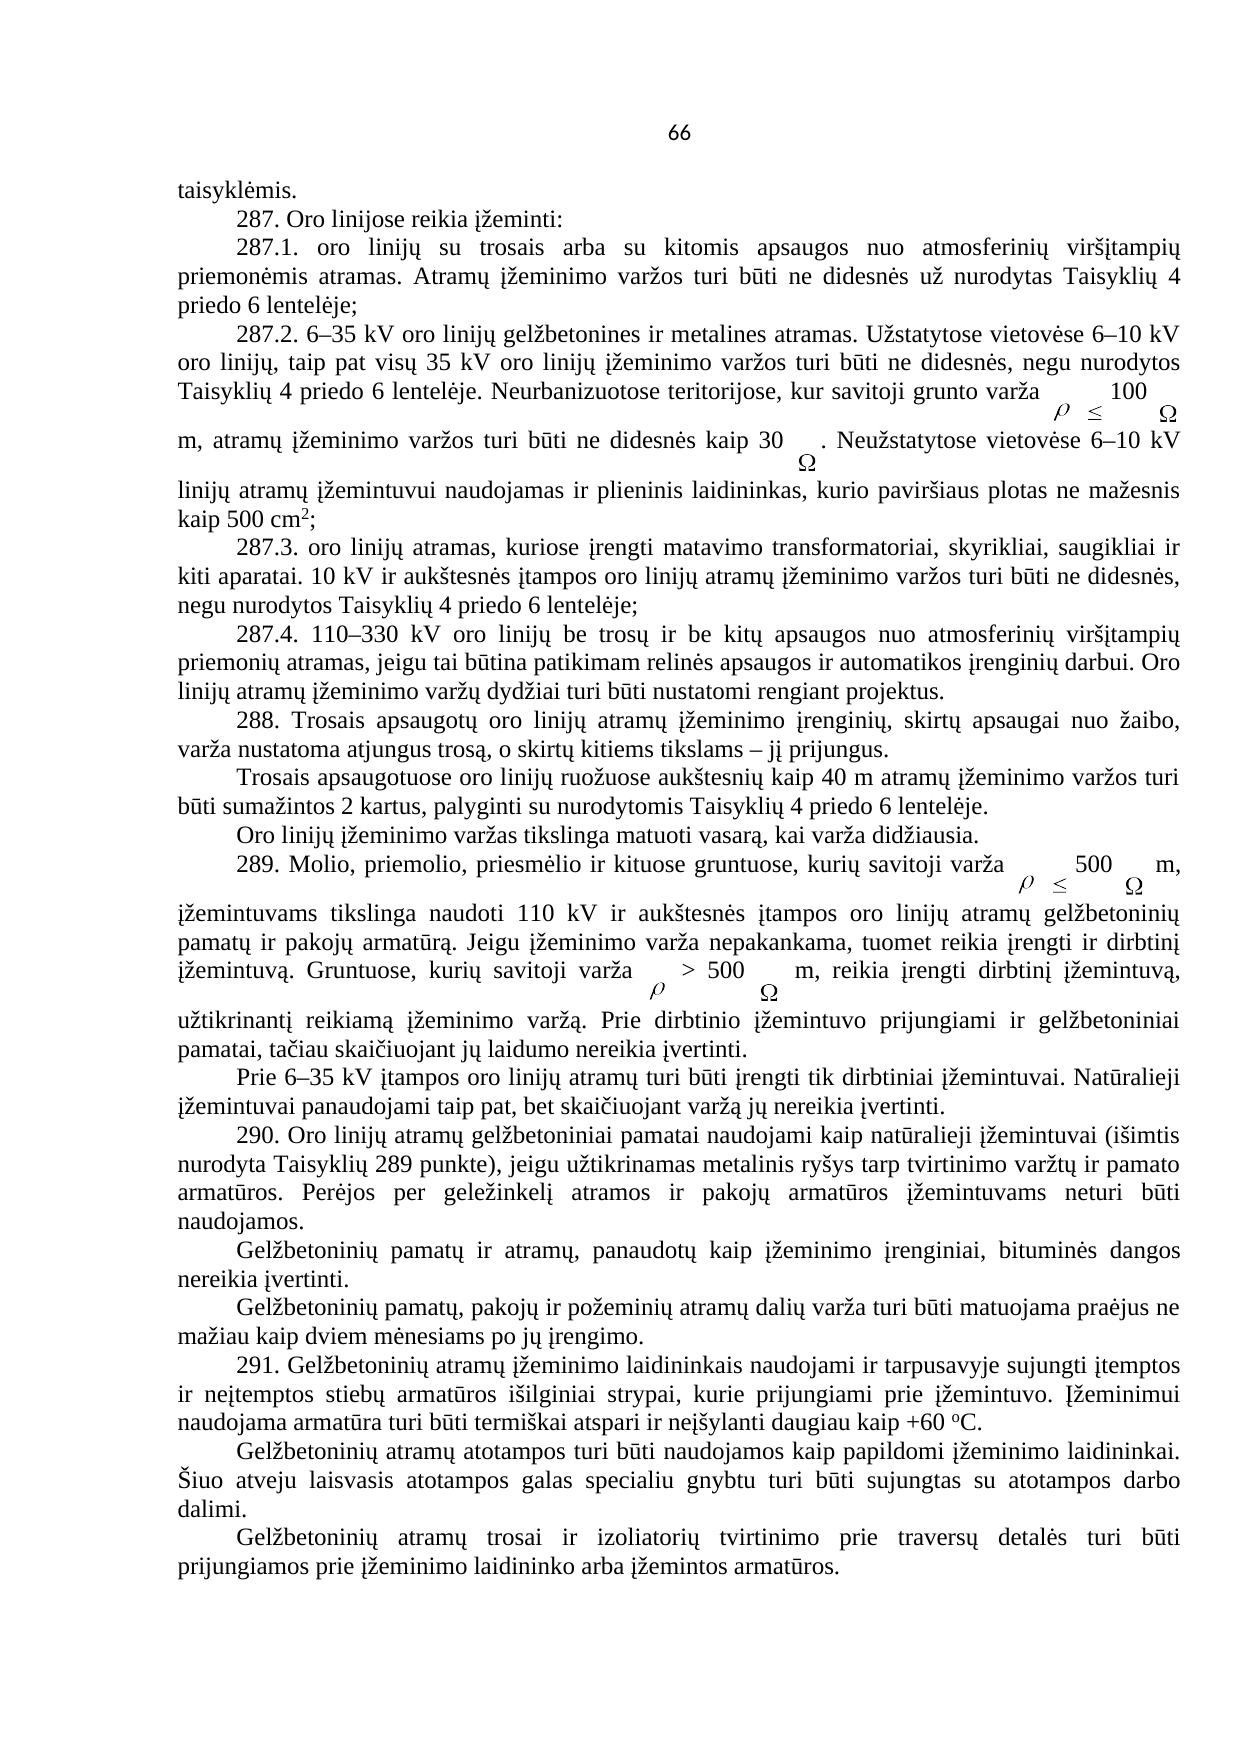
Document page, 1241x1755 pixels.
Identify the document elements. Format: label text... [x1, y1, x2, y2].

text Prie 6–35 kV įtampos oro linijų atramų turi būti įrengti tik dirbtiniai įžemintuvai. Natūralieji įžemintuvai panaudojami taip pat, bet skaičiuojant varžą jų nereikia įvertinti. [177, 1062, 1181, 1120]
text Gelžbetoninių atramų atotampos turi būti naudojamos kaip papildomi įžeminimo laidininkai. Šiuo atveju laisvasis atotampos galas specialiu gnybtu turi būti sujungtas su atotampos darbo dalimi. [177, 1436, 1181, 1522]
text Trosais apsaugotuose oro linijų ruožuose aukštesnių kaip 40 m atramų įžeminimo varžos turi būti sumažintos 2 kartus, palyginti su nurodytomis Taisyklių 4 priedo 6 lentelėje. [177, 762, 1181, 820]
text taisyklėmis. [177, 175, 1181, 204]
text Oro linijų įžeminimo varžas tikslinga matuoti vasarą, kai varža didžiausia. [177, 820, 1181, 849]
text 287.2. 6–35 kV oro linijų gelžbetonines ir metalines atramas. Užstatytose vietovėse 6–10 kV oro linijų, taip pat visų 35 kV oro linijų įžeminimo varžos turi būti ne didesnės, negu nurodytos Taisyklių 4 priedo 6 lentelėje. Neurbanizuotose teritorijose, kur savitoji grunto varža 100 m, atramų įžeminimo varžos turi būti ne didesnės kaip 30 . Neužstatytose vietovėse 6–10 kV linijų atramų įžemintuvui naudojamas ir plieninis laidininkas, kurio paviršiaus plotas ne mažesnis kaip 500 cm2; [177, 319, 1181, 532]
text 291. Gelžbetoninių atramų įžeminimo laidininkais naudojami ir tarpusavyje sujungti įtemptos ir neįtemptos stiebų armatūros išilginiai strypai, kurie prijungiami prie įžemintuvo. Įžeminimui naudojama armatūra turi būti termiškai atspari ir neįšylanti daugiau kaip +60 oC. [177, 1350, 1181, 1436]
text 287.3. oro linijų atramas, kuriose įrengti matavimo transformatoriai, skyrikliai, saugikliai ir kiti aparatai. 10 kV ir aukštesnės įtampos oro linijų atramų įžeminimo varžos turi būti ne didesnės, negu nurodytos Taisyklių 4 priedo 6 lentelėje; [177, 532, 1181, 619]
text 287.1. oro linijų su trosais arba su kitomis apsaugos nuo atmosferinių viršįtampių priemonėmis atramas. Atramų įžeminimo varžos turi būti ne didesnės už nurodytas Taisyklių 4 priedo 6 lentelėje; [177, 232, 1181, 319]
text Gelžbetoninių pamatų, pakojų ir požeminių atramų dalių varža turi būti matuojama praėjus ne mažiau kaip dviem mėnesiams po jų įrengimo. [177, 1292, 1181, 1350]
text 287.4. 110–330 kV oro linijų be trosų ir be kitų apsaugos nuo atmosferinių viršįtampių priemonių atramas, jeigu tai būtina patikimam relinės apsaugos ir automatikos įrenginių darbui. Oro linijų atramų įžeminimo varžų dydžiai turi būti nustatomi rengiant projektus. [177, 619, 1181, 705]
text Gelžbetoninių pamatų ir atramų, panaudotų kaip įžeminimo įrenginiai, bituminės dangos nereikia įvertinti. [177, 1235, 1181, 1292]
text 290. Oro linijų atramų gelžbetoniniai pamatai naudojami kaip natūralieji įžemintuvai (išimtis nurodyta Taisyklių 289 punkte), jeigu užtikrinamas metalinis ryšys tarp tvirtinimo varžtų ir pamato armatūros. Perėjos per geležinkelį atramos ir pakojų armatūros įžemintuvams neturi būti naudojamos. [177, 1120, 1181, 1235]
text Gelžbetoninių atramų trosai ir izoliatorių tvirtinimo prie traversų detalės turi būti prijungiamos prie įžeminimo laidininko arba įžemintos armatūros. [177, 1522, 1181, 1580]
text 289. Molio, priemolio, priesmėlio ir kituose gruntuose, kurių savitoji varža 500 m, įžemintuvams tikslinga naudoti 110 kV ir aukštesnės įtampos oro linijų atramų gelžbetoninių pamatų ir pakojų armatūrą. Jeigu įžeminimo varža nepakankama, tuomet reikia įrengti ir dirbtinį įžemintuvą. Gruntuose, kurių savitoji varža > 500 m, reikia įrengti dirbtinį įžemintuvą, užtikrinantį reikiamą įžeminimo varžą. Prie dirbtinio įžemintuvo prijungiami ir gelžbetoniniai pamatai, tačiau skaičiuojant jų laidumo nereikia įvertinti. [177, 849, 1181, 1062]
text 288. Trosais apsaugotų oro linijų atramų įžeminimo įrenginių, skirtų apsaugai nuo žaibo, varža nustatoma atjungus trosą, o skirtų kitiems tikslams – jį prijungus. [177, 705, 1181, 762]
text 287. Oro linijose reikia įžeminti: [177, 204, 1181, 232]
